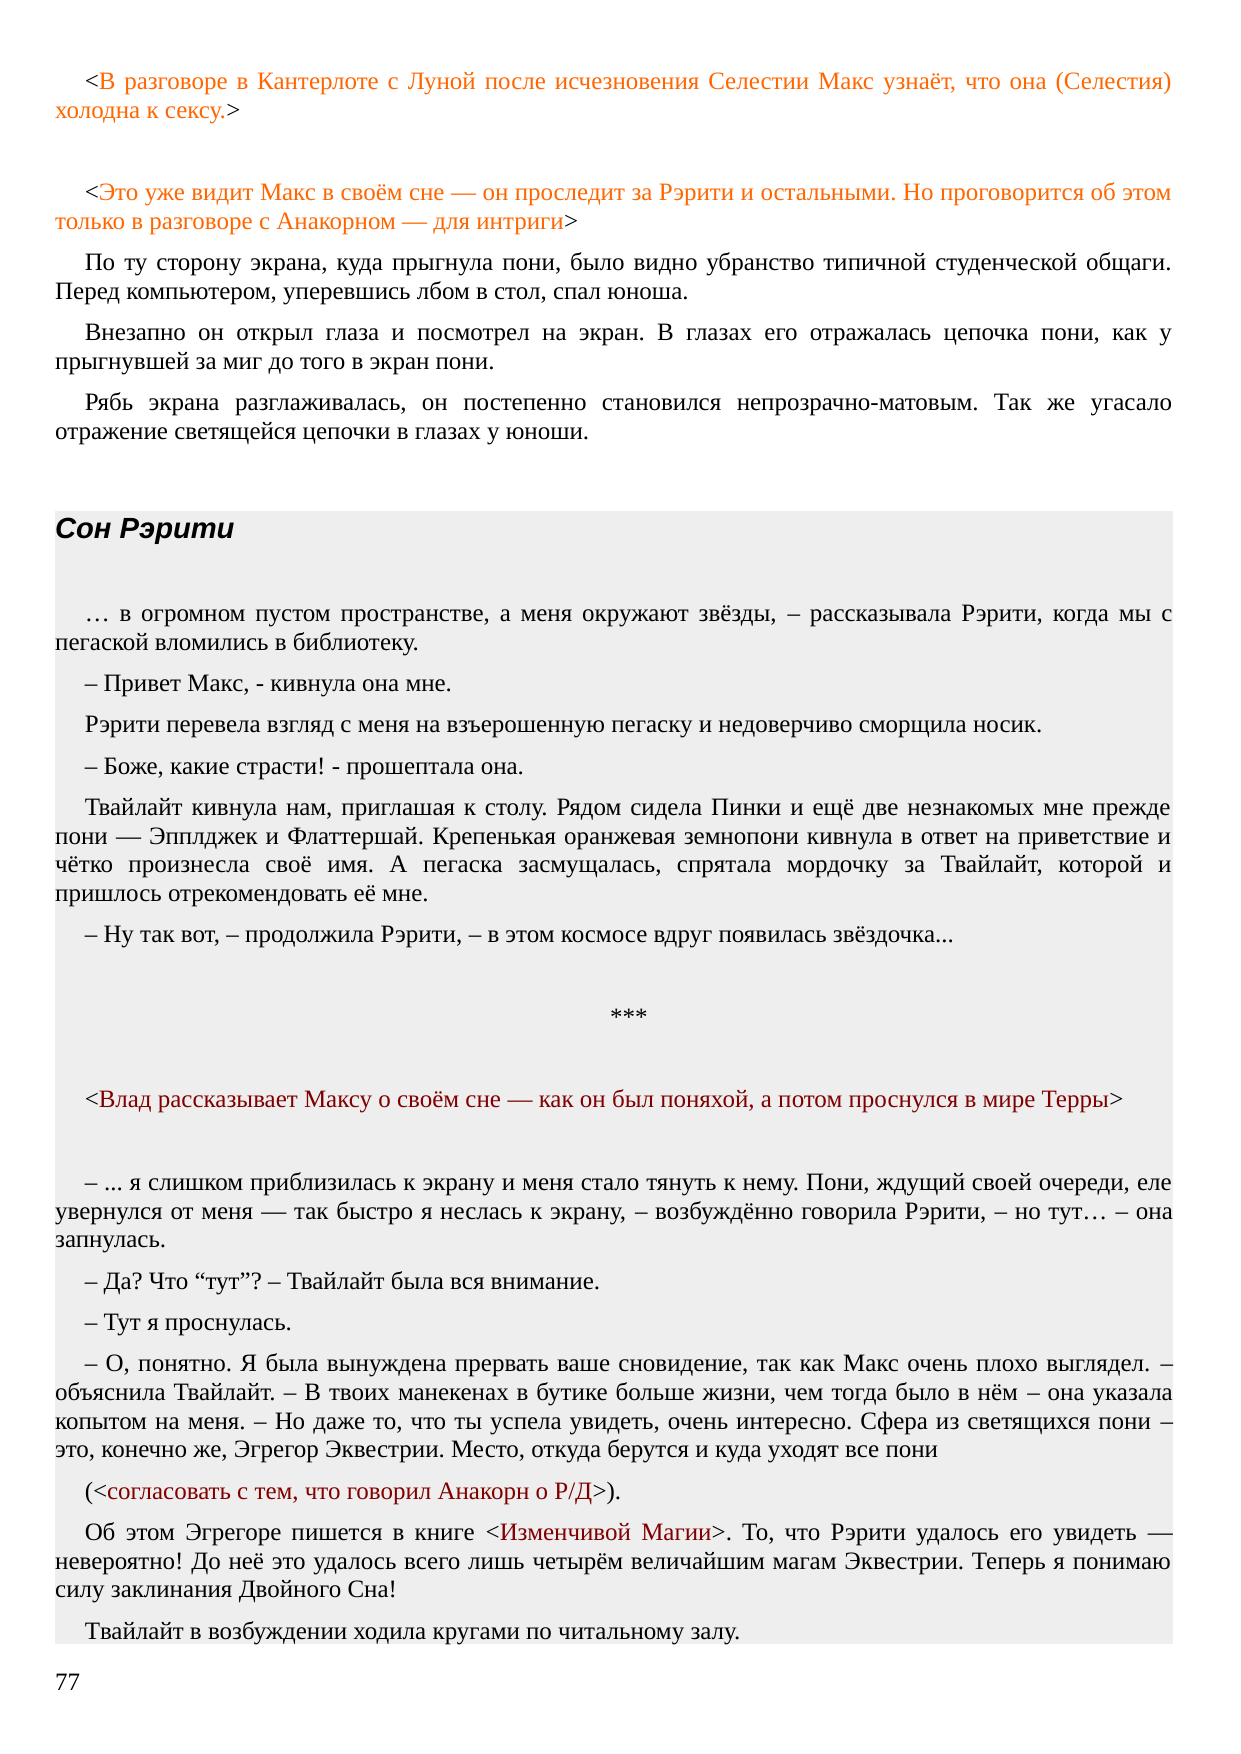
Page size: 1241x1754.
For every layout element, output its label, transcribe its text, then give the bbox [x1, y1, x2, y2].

text <В разговоре в Кантерлоте с Луной после исчезновения Селестии Макс узнаёт, что она (Селестия) холодна к сексу.> [55, 66, 1173, 123]
text – Боже, какие страсти! - прошептала она. [55, 751, 1173, 779]
text … в огромном пустом пространстве, а меня окружают звёзды, – рассказывала Рэрити, когда мы с пегаской вломились в библиотеку. [55, 598, 1173, 656]
text (<согласовать с тем, что говорил Анакорн о Р/Д>). [55, 1476, 1173, 1504]
text *** [55, 1002, 1173, 1031]
text Об этом Эгрегоре пишется в книге <Изменчивой Магии>. То, что Рэрити удалось его увидеть — невероятно! До неё это удалось всего лишь четырём величайшим магам Эквестрии. Теперь я понимаю силу заклинания Двойного Сна! [55, 1517, 1173, 1603]
text – О, понятно. Я была вынуждена прервать ваше сновидение, так как Макс очень плохо выглядел. – объяснила Твайлайт. – В твоих манекенах в бутике больше жизни, чем тогда было в нём – она указала копытом на меня. – Но даже то, что ты успела увидеть, очень интересно. Сфера из светящихся пони – это, конечно же, Эгрегор Эквестрии. Место, откуда берутся и куда уходят все пони [55, 1348, 1173, 1463]
subtitle Сон Рэрити [55, 511, 1173, 544]
text – Ну так вот, – продолжила Рэрити, – в этом космосе вдруг появилась звёздочка... [55, 919, 1173, 948]
text – Привет Макс, - кивнула она мне. [55, 668, 1173, 697]
text – Да? Что “тут”? – Твайлайт была вся внимание. [55, 1266, 1173, 1294]
text Твайлайт кивнула нам, приглашая к столу. Рядом сидела Пинки и ещё две незнакомых мне прежде пони — Эпплджек и Флаттершай. Крепенькая оранжевая земнопони кивнула в ответ на приветствие и чётко произнесла своё имя. А пегаска засмущалась, спрятала мордочку за Твайлайт, которой и пришлось отрекомендовать её мне. [55, 792, 1173, 907]
text Внезапно он открыл глаза и посмотрел на экран. В глазах его отражалась цепочка пони, как у прыгнувшей за миг до того в экран пони. [55, 317, 1173, 375]
text Рябь экрана разглаживалась, он постепенно становился непрозрачно-матовым. Так же угасало отражение светящейся цепочки в глазах у юноши. [55, 387, 1173, 445]
text – ... я слишком приблизилась к экрану и меня стало тянуть к нему. Пони, ждущий своей очереди, еле увернулся от меня — так быстро я неслась к экрану, – возбуждённо говорила Рэрити, – но тут… – она запнулась. [55, 1167, 1173, 1253]
text – Тут я проснулась. [55, 1307, 1173, 1336]
text Твайлайт в возбуждении ходила кругами по читальному залу. [55, 1616, 1173, 1644]
text По ту сторону экрана, куда прыгнула пони, было видно убранство типичной студенческой общаги. Перед компьютером, уперевшись лбом в стол, спал юноша. [55, 247, 1173, 305]
text Рэрити перевела взгляд с меня на взъерошенную пегаску и недоверчиво сморщила носик. [55, 709, 1173, 738]
text <Влад рассказывает Максу о своём сне — как он был поняхой, а потом проснулся в мире Терры> [55, 1084, 1173, 1113]
text <Это уже видит Макс в своём сне — он проследит за Рэрити и остальными. Но проговорится об этом только в разговоре с Анакорном — для интриги> [55, 177, 1173, 235]
